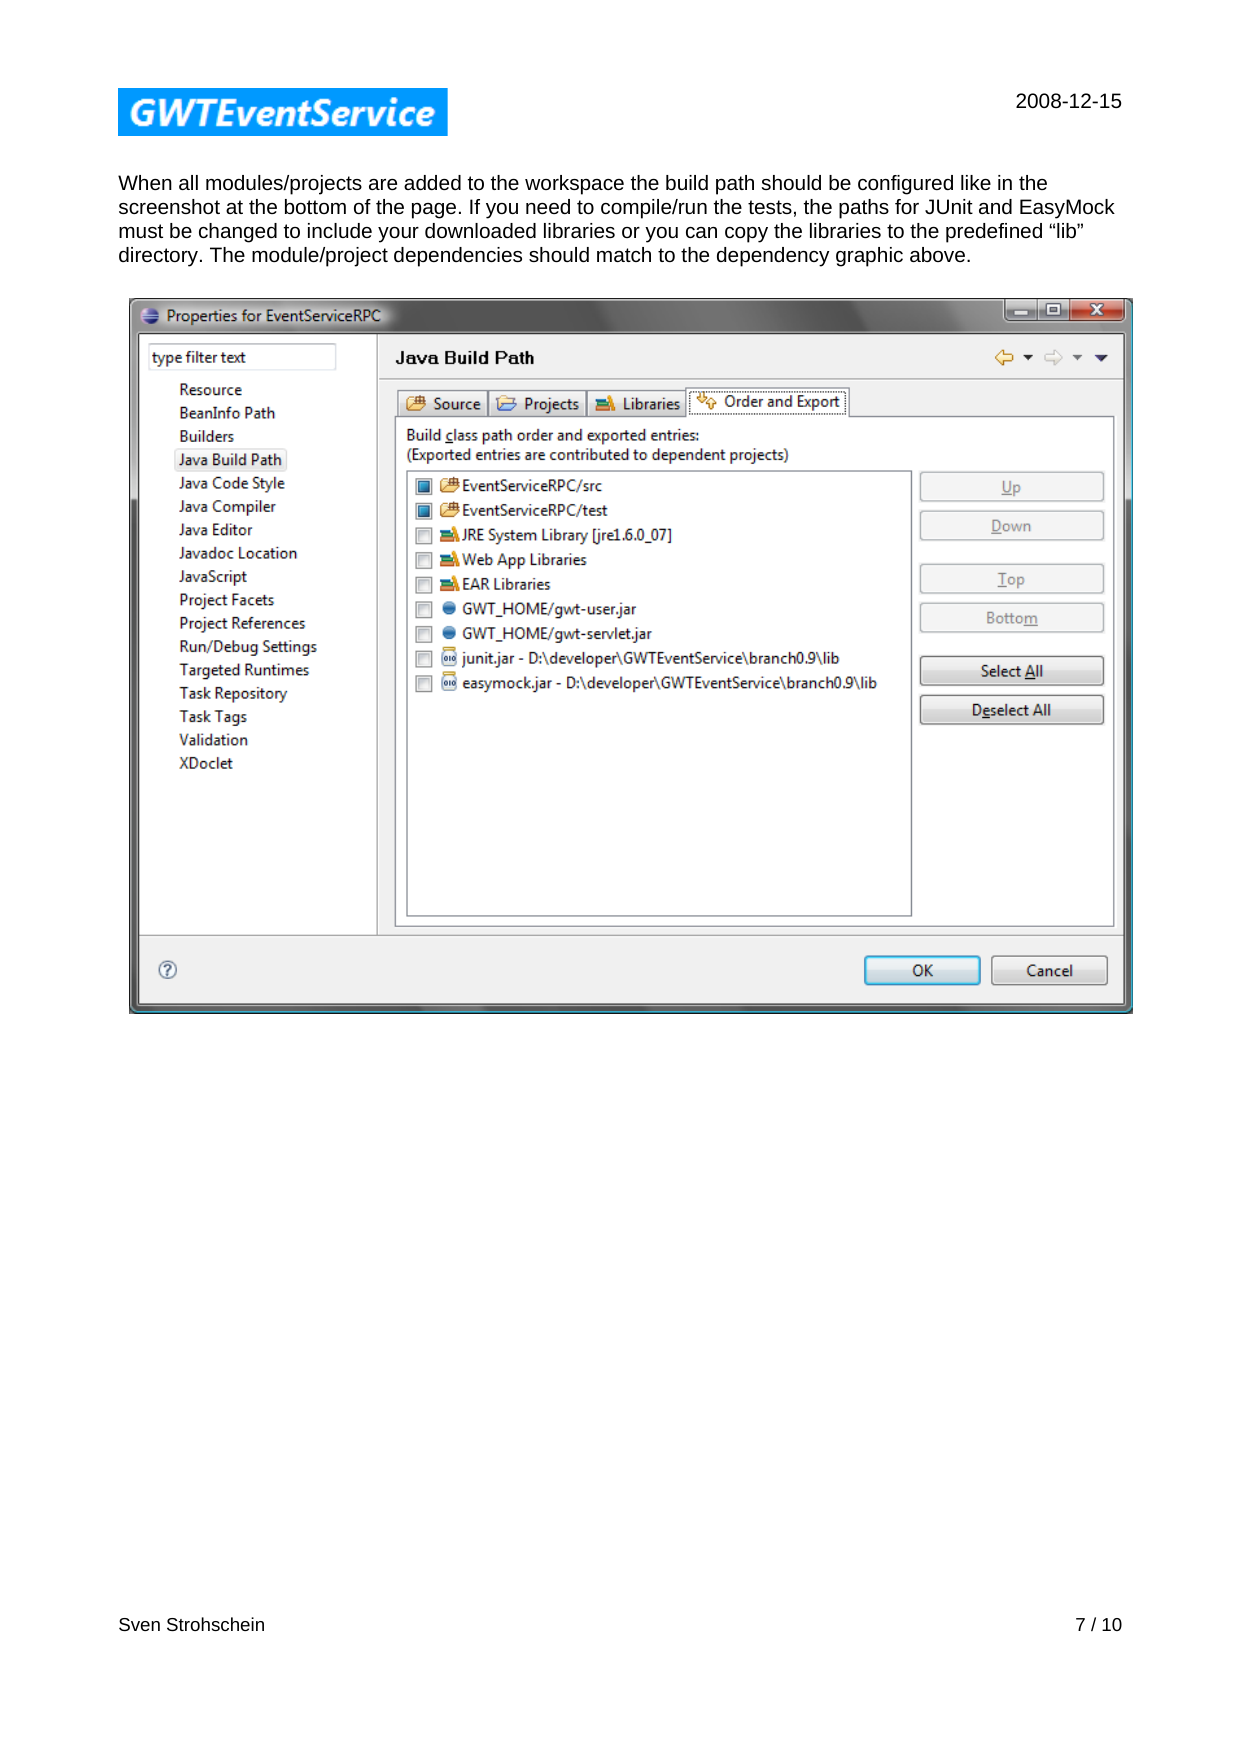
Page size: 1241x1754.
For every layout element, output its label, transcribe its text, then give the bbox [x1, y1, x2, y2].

text When all modules/projects are added to the workspace the build path should be configured like in the screenshot at the bottom of the page. If you need to compile/run the tests, the paths for JUnit and EasyMock must be changed to include your downloaded libraries or you can copy the libraries to the predefined “lib” directory. The module/project dependencies should match to the dependency graphic above. [118, 171, 1122, 267]
picture [118, 88, 448, 136]
picture [129, 298, 1133, 1014]
